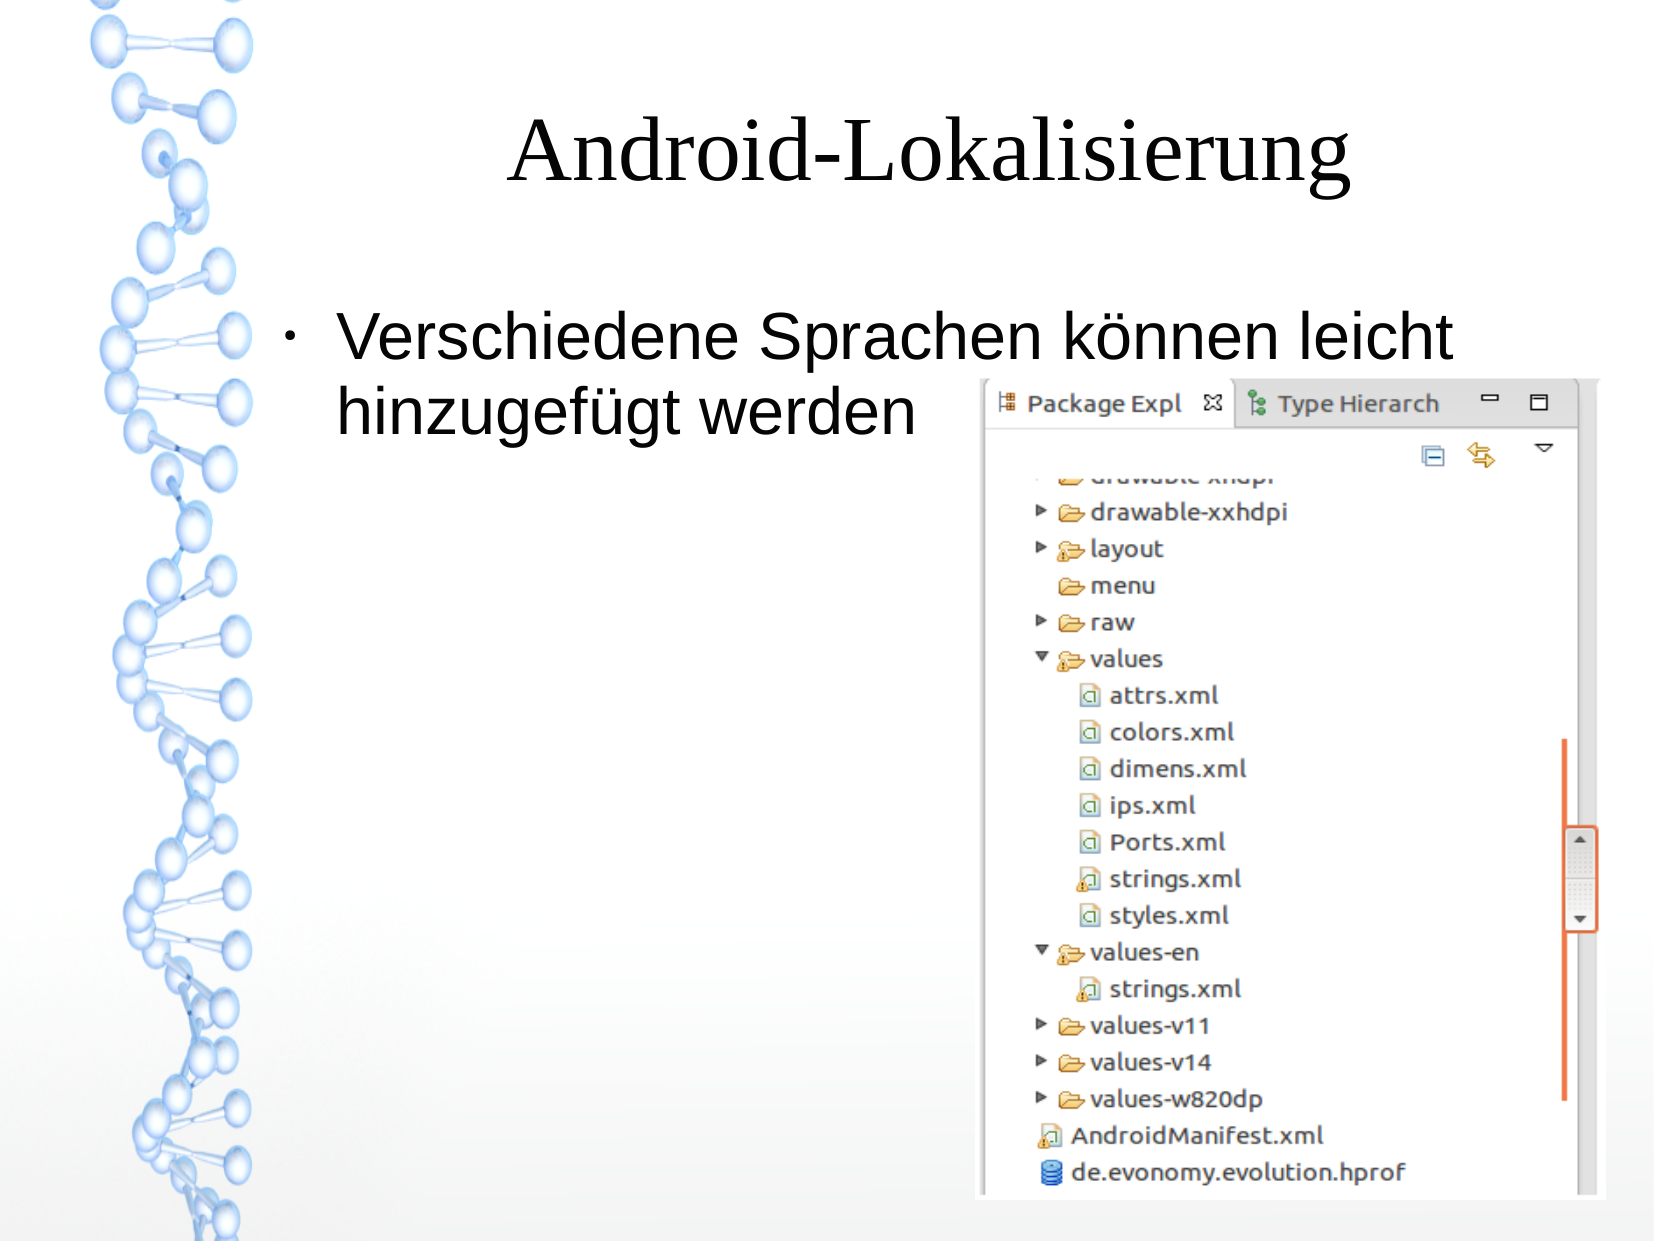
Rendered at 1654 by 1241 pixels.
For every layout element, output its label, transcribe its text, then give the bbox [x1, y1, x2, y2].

title Android-Lokalisierung [265, 47, 1595, 252]
picture [0, 0, 1654, 1241]
list Verschiedene Sprachen können leicht hinzugefügt werden [265, 299, 1595, 1019]
